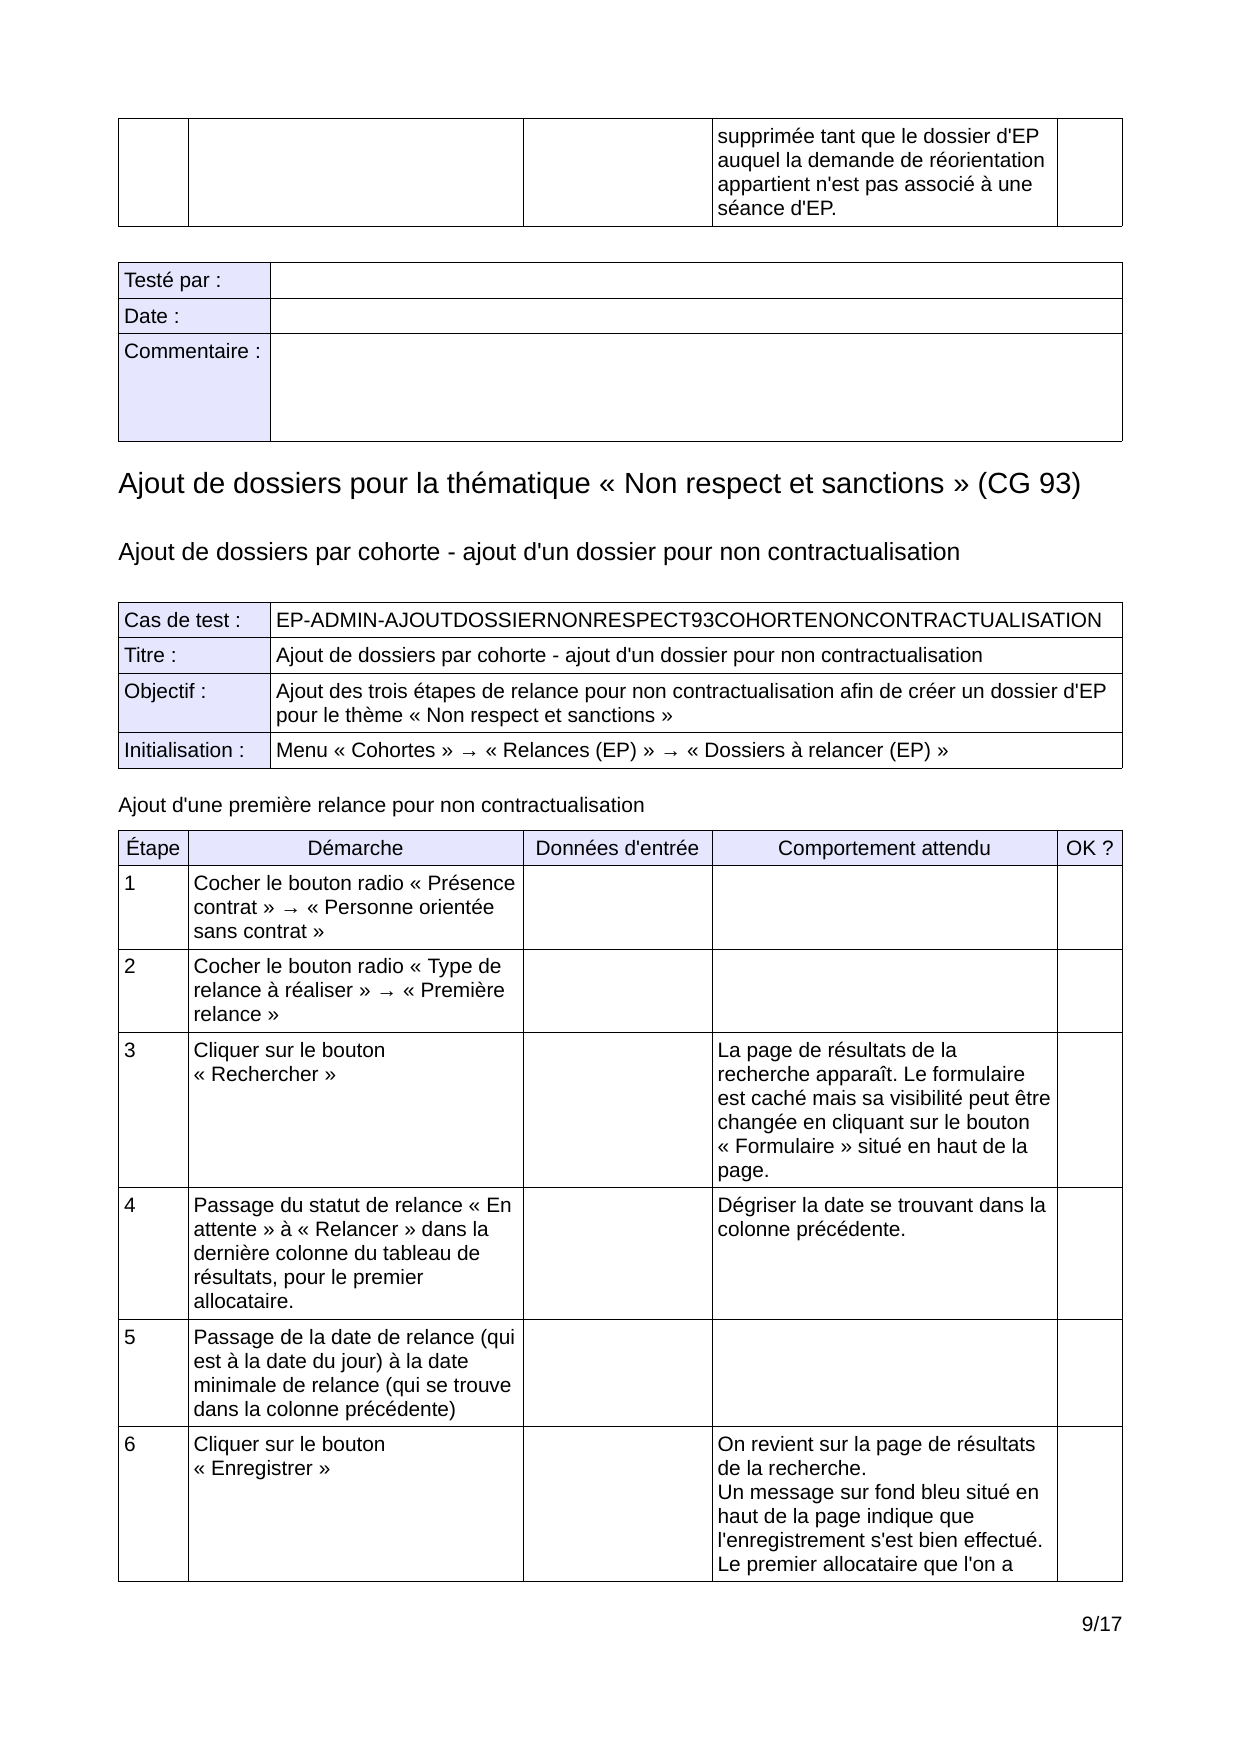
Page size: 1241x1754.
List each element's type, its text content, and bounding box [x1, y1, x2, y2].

table_cell 5 [119, 1320, 188, 1426]
table_cell [713, 950, 1057, 1032]
table_cell [524, 1188, 712, 1319]
table_cell [524, 866, 712, 948]
table_cell [524, 1320, 712, 1426]
table_cell Commentaire : [119, 334, 270, 441]
table_cell [713, 866, 1057, 948]
table_cell Cliquer sur le bouton « Rechercher » [189, 1033, 523, 1187]
table_header [271, 263, 1122, 298]
table_cell Dégriser la date se trouvant dans la colonne précédente. [713, 1188, 1057, 1319]
subtitle Ajout d'une première relance pour non contractualisation [118, 793, 1122, 817]
table_cell [1058, 119, 1122, 226]
table_cell 2 [119, 950, 188, 1032]
table_cell 6 [119, 1427, 188, 1581]
table_cell Ajout des trois étapes de relance pour non contractualisation afin de créer un dossier d'EP pour le thème « Non respect et sanctions » [271, 674, 1122, 732]
table_cell Cocher le bouton radio « Type de relance à réaliser » → « Première relance » [189, 950, 523, 1032]
table_cell [189, 119, 523, 226]
table_cell On revient sur la page de résultats de la recherche. Un message sur fond bleu situé en haut de la page indique que l'enregistrement s'est bien effectué. Le premier allocataire que l'on a [713, 1427, 1057, 1581]
table_cell Passage de la date de relance (qui est à la date du jour) à la date minimale de relance (qui se trouve dans la colonne précédente) [189, 1320, 523, 1426]
table_cell [1058, 1320, 1122, 1426]
table_cell Ajout de dossiers par cohorte - ajout d'un dossier pour non contractualisation [271, 638, 1122, 673]
table_cell supprimée tant que le dossier d'EP auquel la demande de réorientation appartient n'est pas associé à une séance d'EP. [713, 119, 1057, 226]
table_cell [271, 299, 1122, 333]
table_cell [1058, 1427, 1122, 1581]
table_cell Cocher le bouton radio « Présence contrat » → « Personne orientée sans contrat » [189, 866, 523, 948]
table_cell Date : [119, 299, 270, 333]
table_cell [524, 1427, 712, 1581]
table_cell 3 [119, 1033, 188, 1187]
table_cell [119, 119, 188, 226]
table_cell Titre : [119, 638, 270, 673]
table_cell [713, 1320, 1057, 1426]
table_header Testé par : [119, 263, 270, 298]
table_cell [271, 334, 1122, 441]
table_cell [524, 119, 712, 226]
table_cell Objectif : [119, 674, 270, 732]
table_cell Initialisation : [119, 733, 270, 768]
table_header Cas de test : [119, 603, 270, 637]
subtitle Ajout de dossiers pour la thématique « Non respect et sanctions » (CG 93) [118, 466, 1122, 499]
table_cell 4 [119, 1188, 188, 1319]
table_cell La page de résultats de la recherche apparaît. Le formulaire est caché mais sa visibilité peut être changée en cliquant sur le bouton « Formulaire » situé en haut de la page. [713, 1033, 1057, 1187]
table_cell [1058, 950, 1122, 1032]
table_header Comportement attendu [713, 831, 1057, 865]
table_cell [524, 1033, 712, 1187]
table_cell Menu « Cohortes » → « Relances (EP) » → « Dossiers à relancer (EP) » [271, 733, 1122, 768]
table_cell [524, 950, 712, 1032]
table_cell Cliquer sur le bouton « Enregistrer » [189, 1427, 523, 1581]
table_cell [1058, 1188, 1122, 1319]
table_cell [1058, 866, 1122, 948]
table_header Données d'entrée [524, 831, 712, 865]
subtitle Ajout de dossiers par cohorte - ajout d'un dossier pour non contractualisation [118, 537, 1122, 565]
table_header Démarche [189, 831, 523, 865]
table_header EP-ADMIN-AJOUTDOSSIERNONRESPECT93COHORTENONCONTRACTUALISATION [271, 603, 1122, 637]
table_cell 1 [119, 866, 188, 948]
table_cell [1058, 1033, 1122, 1187]
table_cell Passage du statut de relance « En attente » à « Relancer » dans la dernière colonne du tableau de résultats, pour le premier allocataire. [189, 1188, 523, 1319]
table_header Étape [119, 831, 188, 865]
table_header OK ? [1058, 831, 1122, 865]
